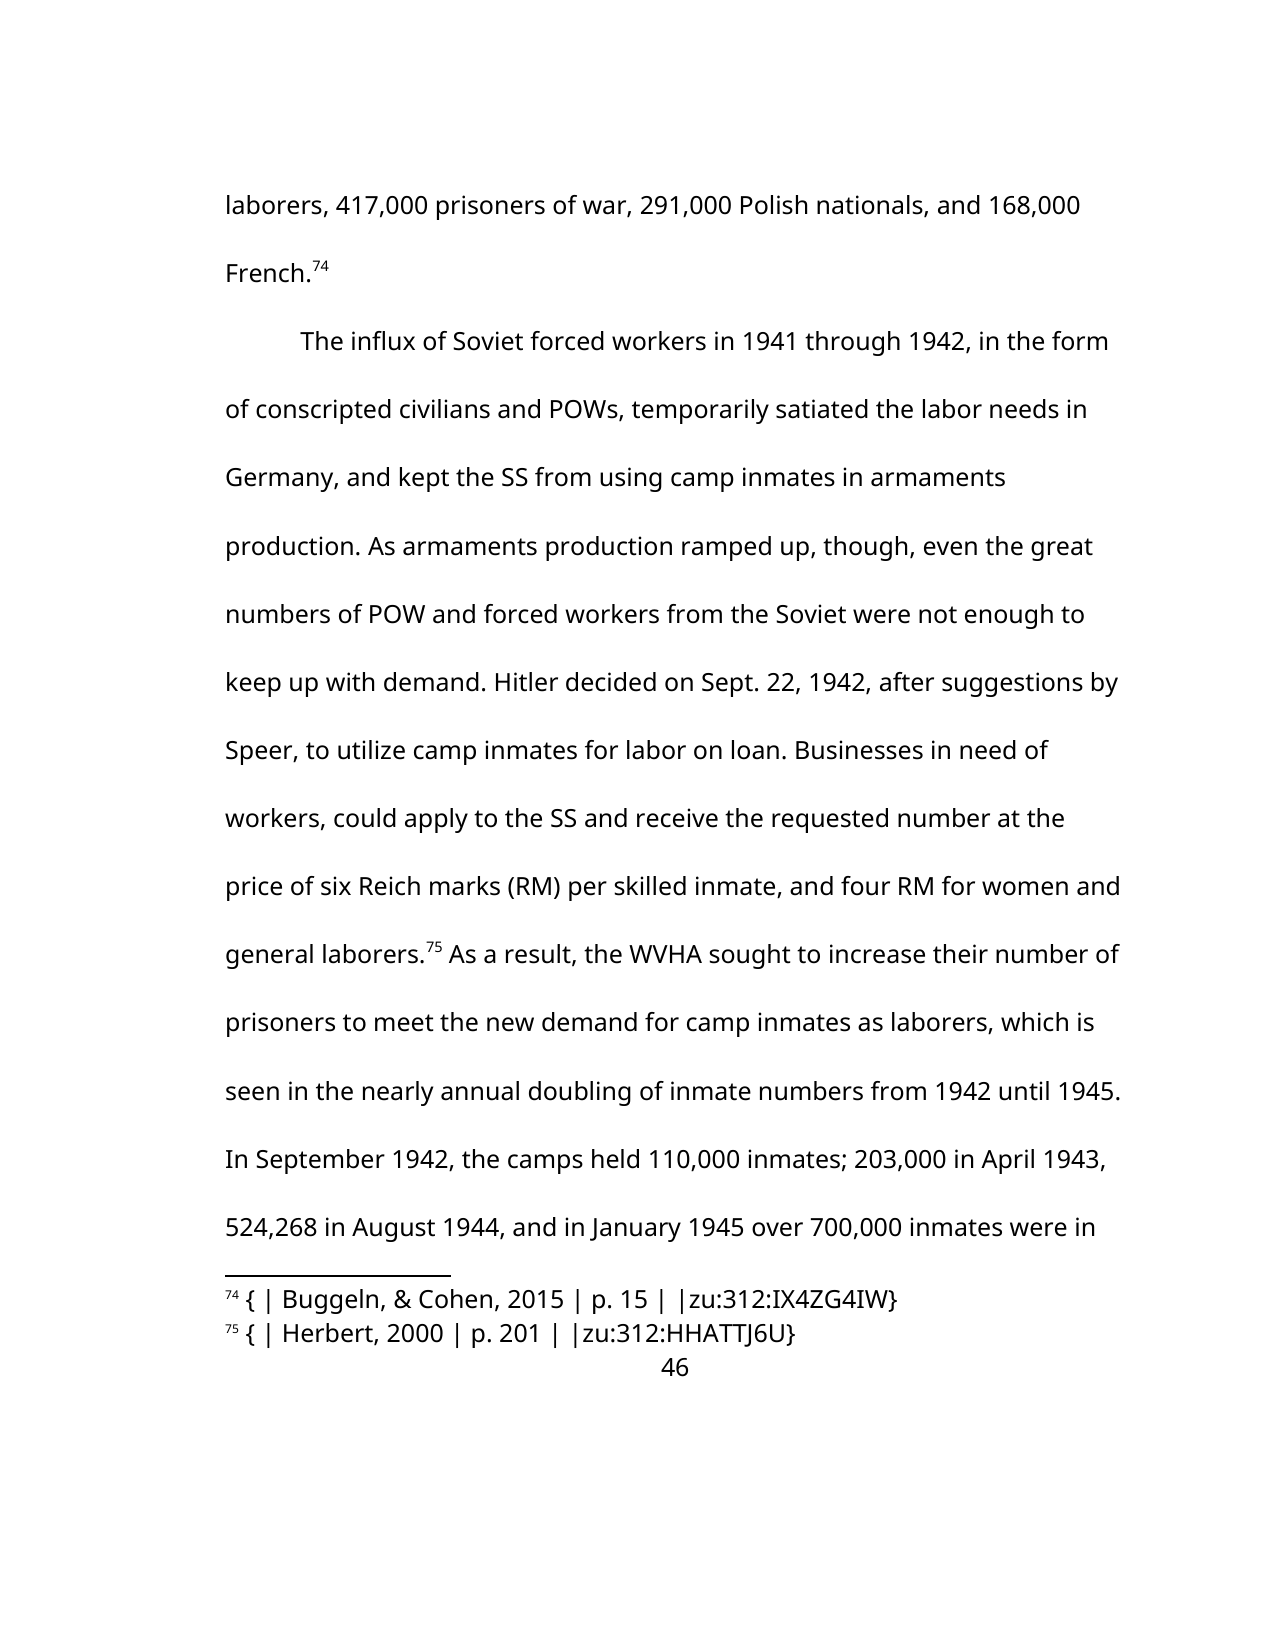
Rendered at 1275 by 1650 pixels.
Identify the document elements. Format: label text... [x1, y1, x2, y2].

text The influx of Soviet forced workers in 1941 through 1942, in the form of conscripted civilians and POWs, temporarily satiated the labor needs in Germany, and kept the SS from using camp inmates in armaments production. As armaments production ramped up, though, even the great numbers of POW and forced workers from the Soviet were not enough to keep up with demand. Hitler decided on Sept. 22, 1942, after suggestions by Speer, to utilize camp inmates for labor on loan. Businesses in need of workers, could apply to the SS and receive the requested number at the price of six Reich marks (RM) per skilled inmate, and four RM for women and general laborers. As a result, the WVHA sought to increase their number of prisoners to meet the new demand for camp inmates as laborers, which is seen in the nearly annual doubling of inmate numbers from 1942 until 1945. In September 1942, the camps held 110,000 inmates; 203,000 in April 1943, 524,268 in August 1944, and in January 1945 over 700,000 inmates were in [225, 324, 1125, 1243]
text laborers, 417,000 prisoners of war, 291,000 Polish nationals, and 168,000 French. [225, 187, 1125, 290]
text { | Buggeln, & Cohen, 2015 | p. 15 | |zu:312:IX4ZG4IW} [225, 1282, 1125, 1316]
text { | Herbert, 2000 | p. 201 | |zu:312:HHATTJ6U} [225, 1316, 1125, 1350]
